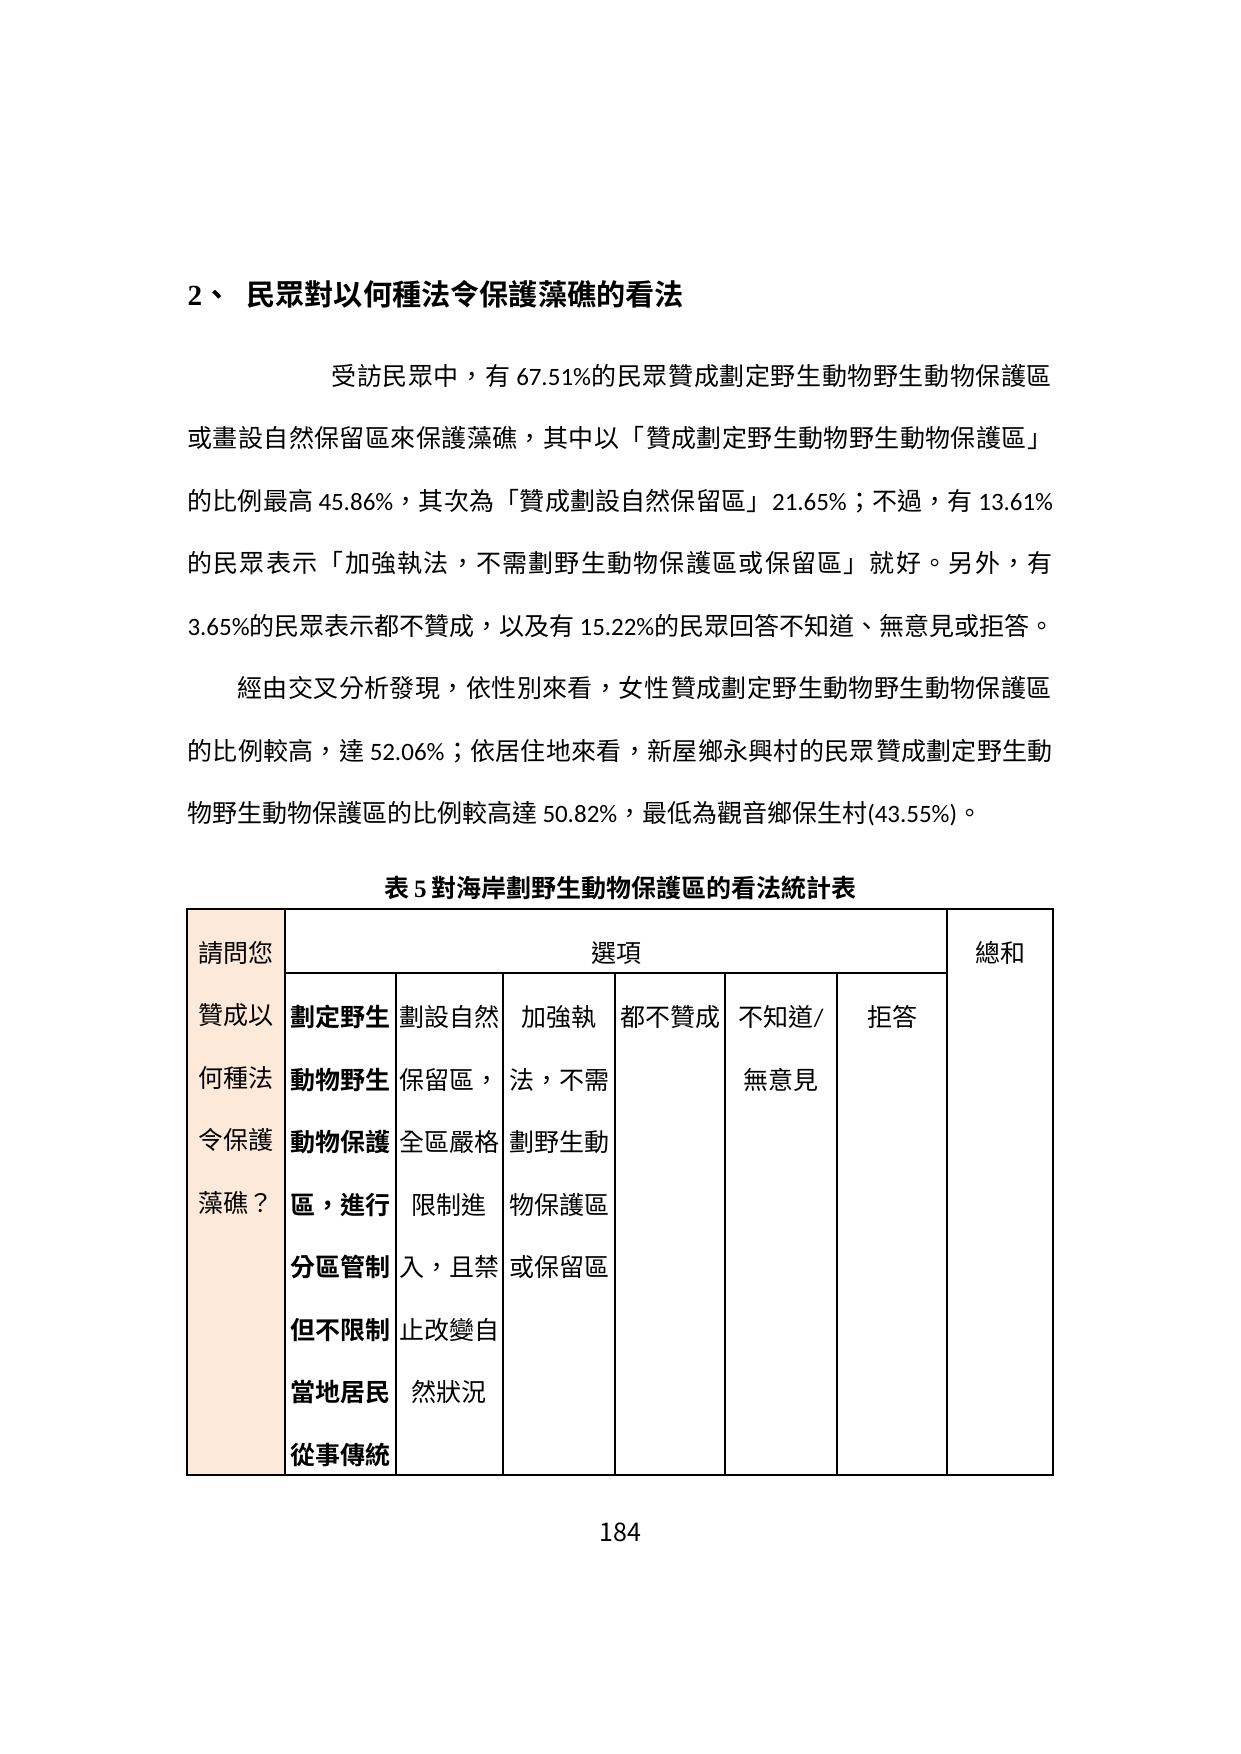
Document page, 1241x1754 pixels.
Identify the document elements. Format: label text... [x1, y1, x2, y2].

table_header 請問您贊成以何種法令保護藻礁？ [188, 910, 284, 1474]
text 受訪民眾中，有67.51%的民眾贊成劃定野生動物野生動物保護區或畫設自然保留區來保護藻礁，其中以「贊成劃定野生動物野生動物保護區」的比例最高45.86%，其次為「贊成劃設自然保留區」21.65%；不過，有13.61%的民眾表示「加強執法，不需劃野生動物保護區或保留區」就好。另外，有3.65%的民眾表示都不贊成，以及有15.22%的民眾回答不知道、無意見或拒答。 [187, 332, 1053, 645]
table_cell 加強執法，不需劃野生動物保護區或保留區 [504, 974, 614, 1474]
table_cell 劃定野生動物野生動物保護區，進行分區管制但不限制當地居民從事傳統 [286, 974, 395, 1474]
table_cell 都不贊成 [616, 974, 724, 1474]
table_header 總和 [948, 910, 1052, 1474]
table_cell 拒答 [838, 974, 946, 1474]
subtitle 表5對海岸劃野生動物保護區的看法統計表 [187, 845, 1053, 907]
text 經由交叉分析發現，依性別來看，女性贊成劃定野生動物野生動物保護區的比例較高，達52.06%；依居住地來看，新屋鄉永興村的民眾贊成劃定野生動物野生動物保護區的比例較高達50.82%，最低為觀音鄉保生村(43.55%)。 [187, 645, 1053, 832]
table_cell 不知道/ 無意見 [726, 974, 836, 1474]
table_header 選項 [286, 910, 946, 972]
list 民眾對以何種法令保護藻礁的看法 [187, 251, 1053, 314]
table_cell 劃設自然保留區，全區嚴格限制進入，且禁止改變自然狀況 [397, 974, 502, 1474]
